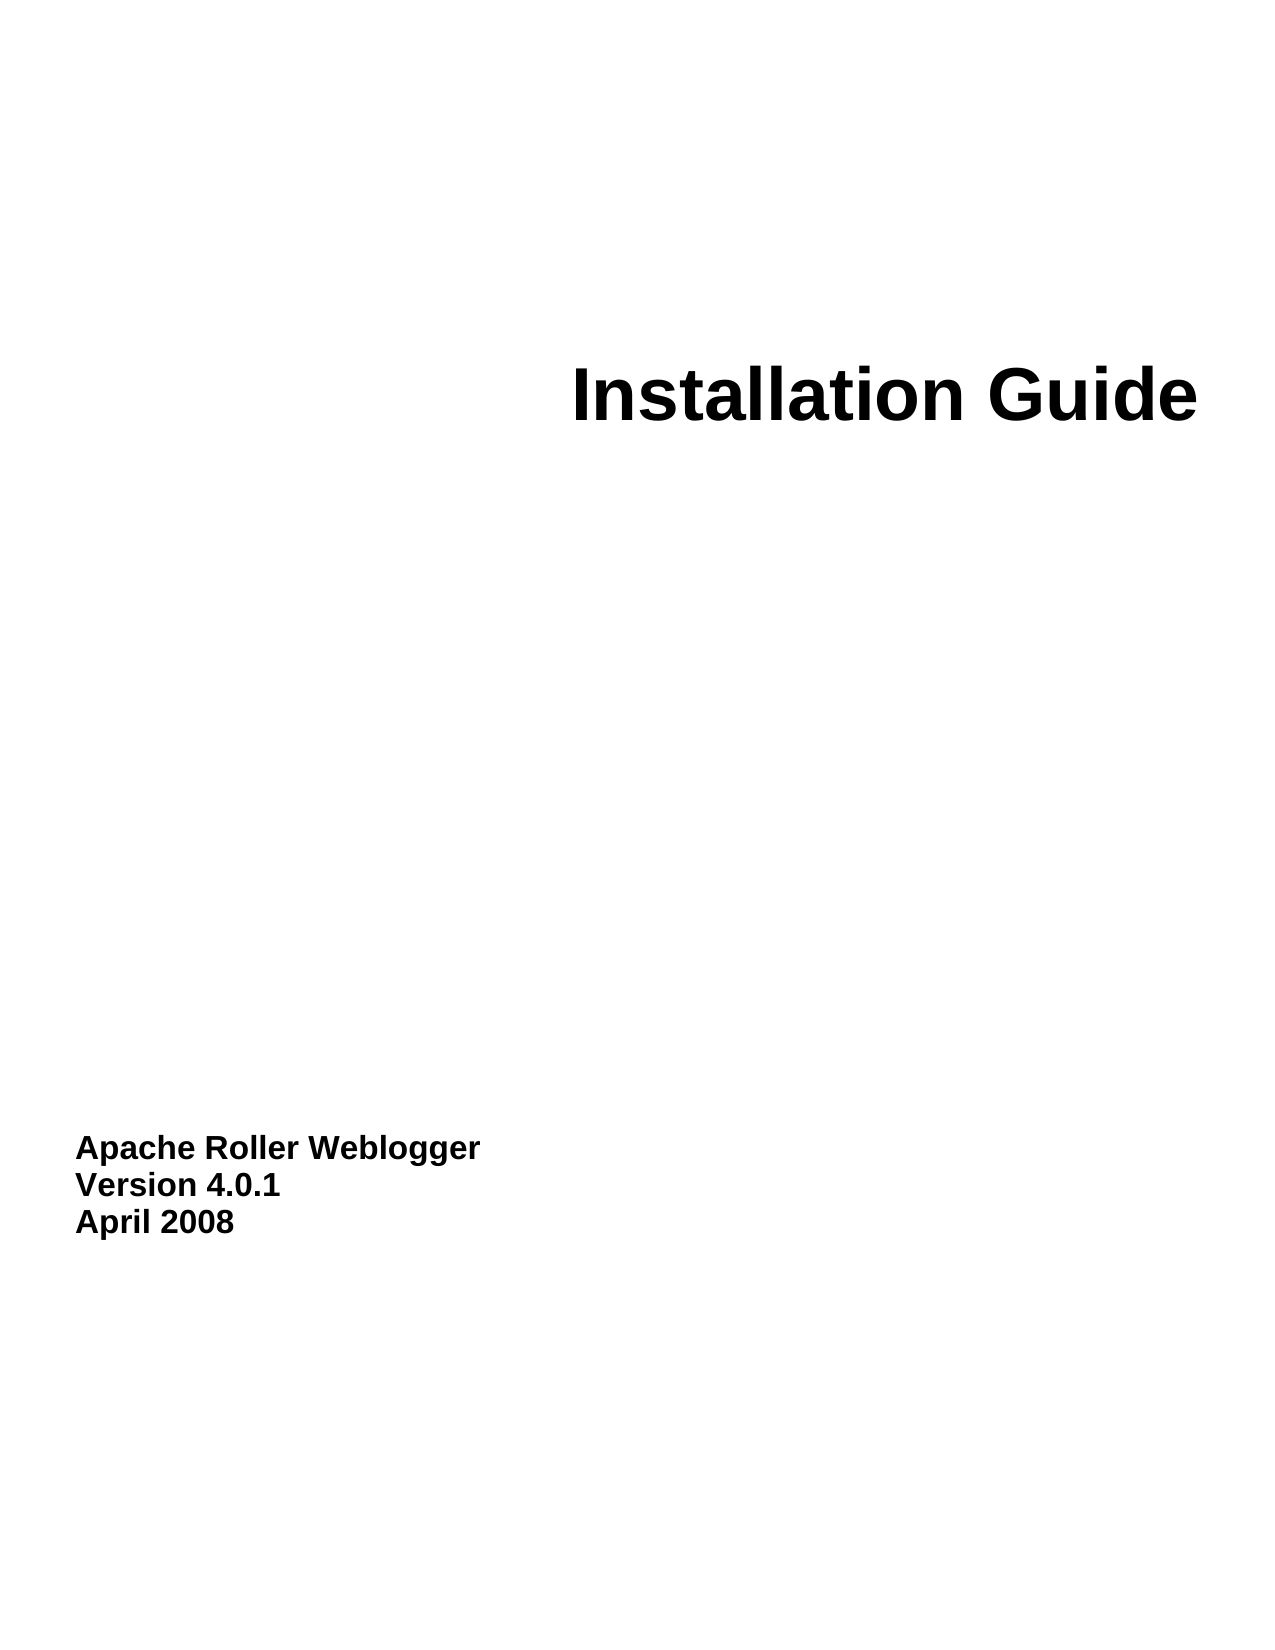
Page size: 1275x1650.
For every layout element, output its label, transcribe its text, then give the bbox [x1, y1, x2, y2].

text Apache Roller Weblogger [75, 1129, 1200, 1166]
text Installation Guide [75, 352, 1200, 436]
text Version 4.0.1 [75, 1166, 1200, 1204]
text April 2008 [75, 1204, 1200, 1241]
